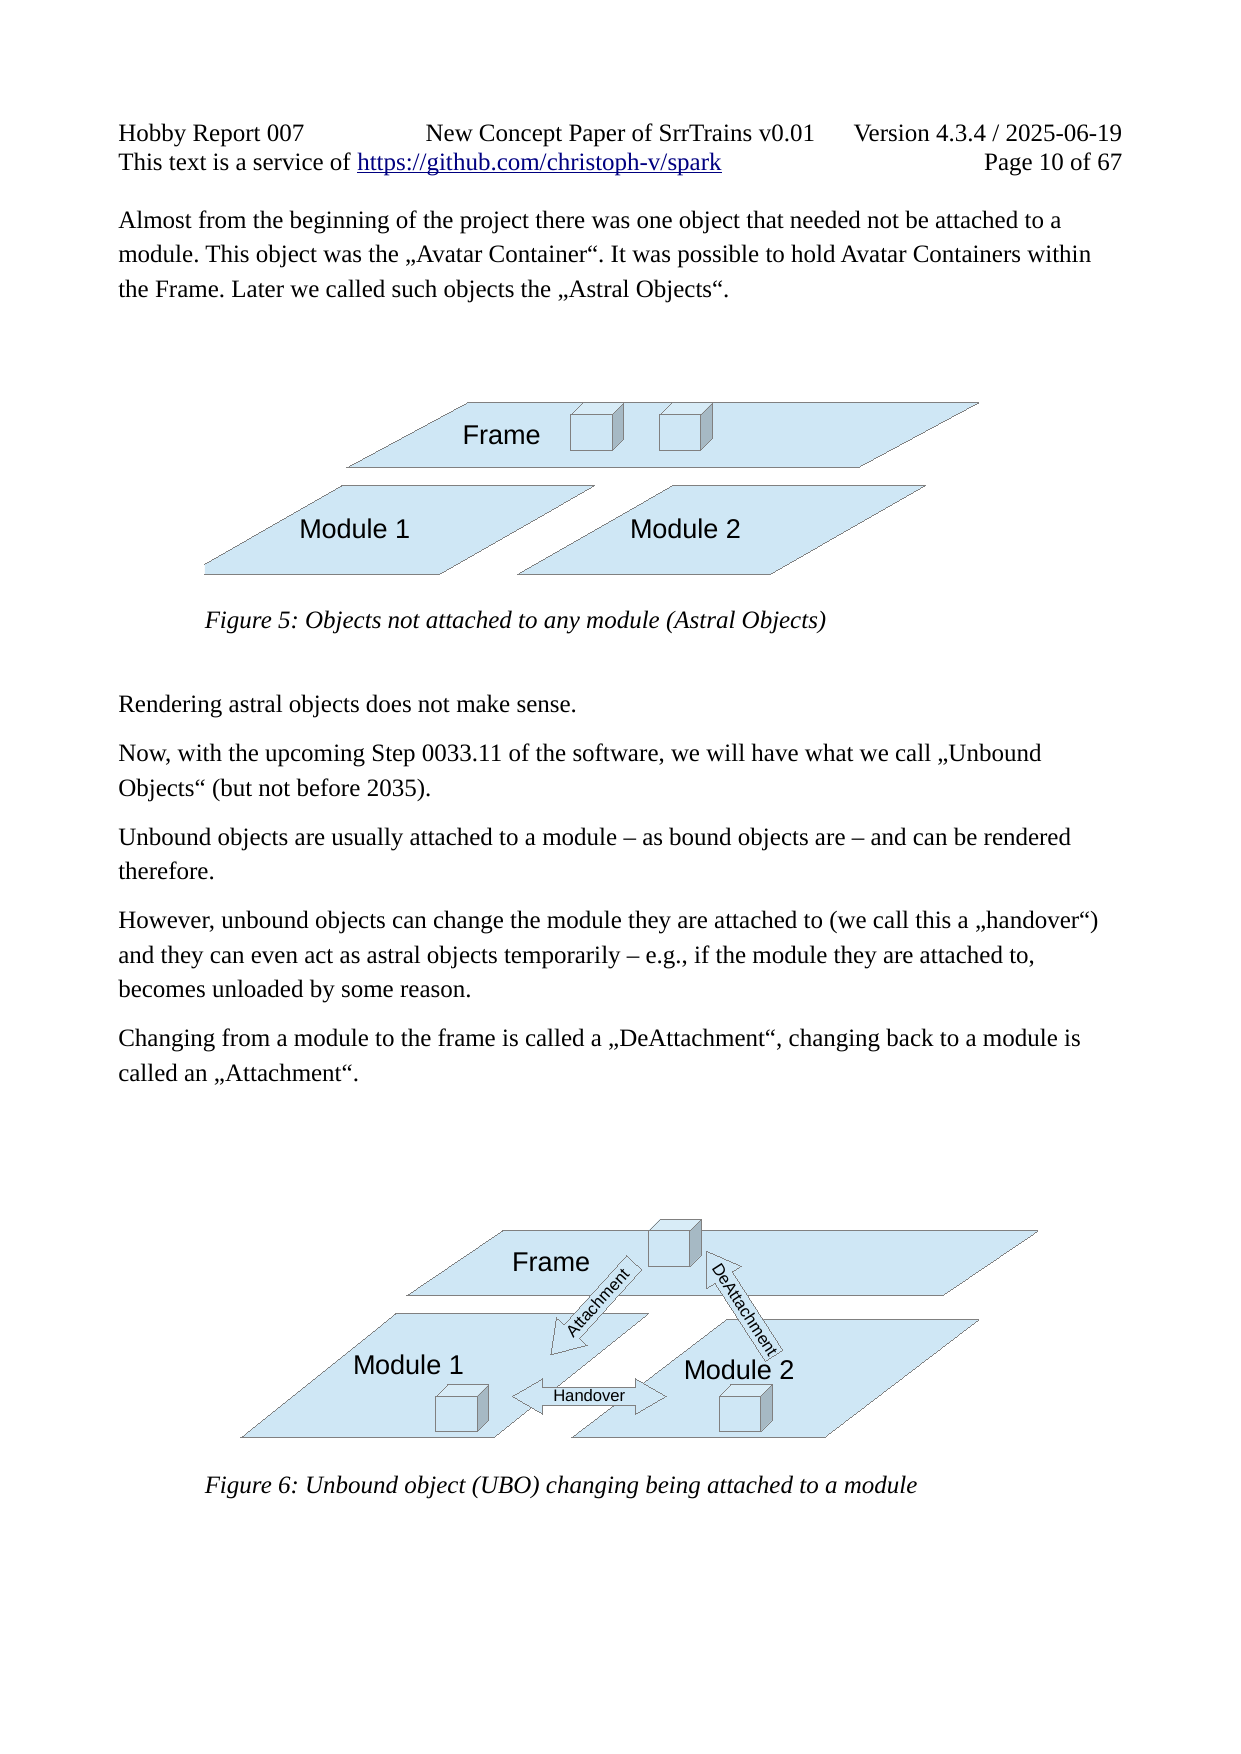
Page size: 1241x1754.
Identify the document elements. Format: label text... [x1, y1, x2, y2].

text Changing from a module to the frame is called a „DeAttachment“, changing back to a module is called an „Attachment“. [118, 1023, 1122, 1087]
text Now, with the upcoming Step 0033.11 of the software, we will have what we call „Unbound Objects“ (but not before 2035). [118, 738, 1122, 801]
text Almost from the beginning of the project there was one object that needed not be attached to a module. This object was the „Avatar Container“. It was possible to hold Avatar Containers within the Frame. Later we called such objects the „Astral Objects“. [118, 205, 1122, 303]
text However, unbound objects can change the module they are attached to (we call this a „handover“) and they can even act as astral objects temporarily – e.g., if the module they are attached to, becomes unloaded by some reason. [118, 905, 1122, 1003]
text Figure 5: Objects not attached to any module (Astral Objects) [204, 385, 1036, 634]
text Figure 6: Unbound object (UBO) changing being attached to a module [204, 1169, 1067, 1499]
text Unbound objects are usually attached to a module – as bound objects are – and can be rendered therefore. [118, 822, 1122, 885]
text Rendering astral objects does not make sense. [118, 689, 1122, 718]
